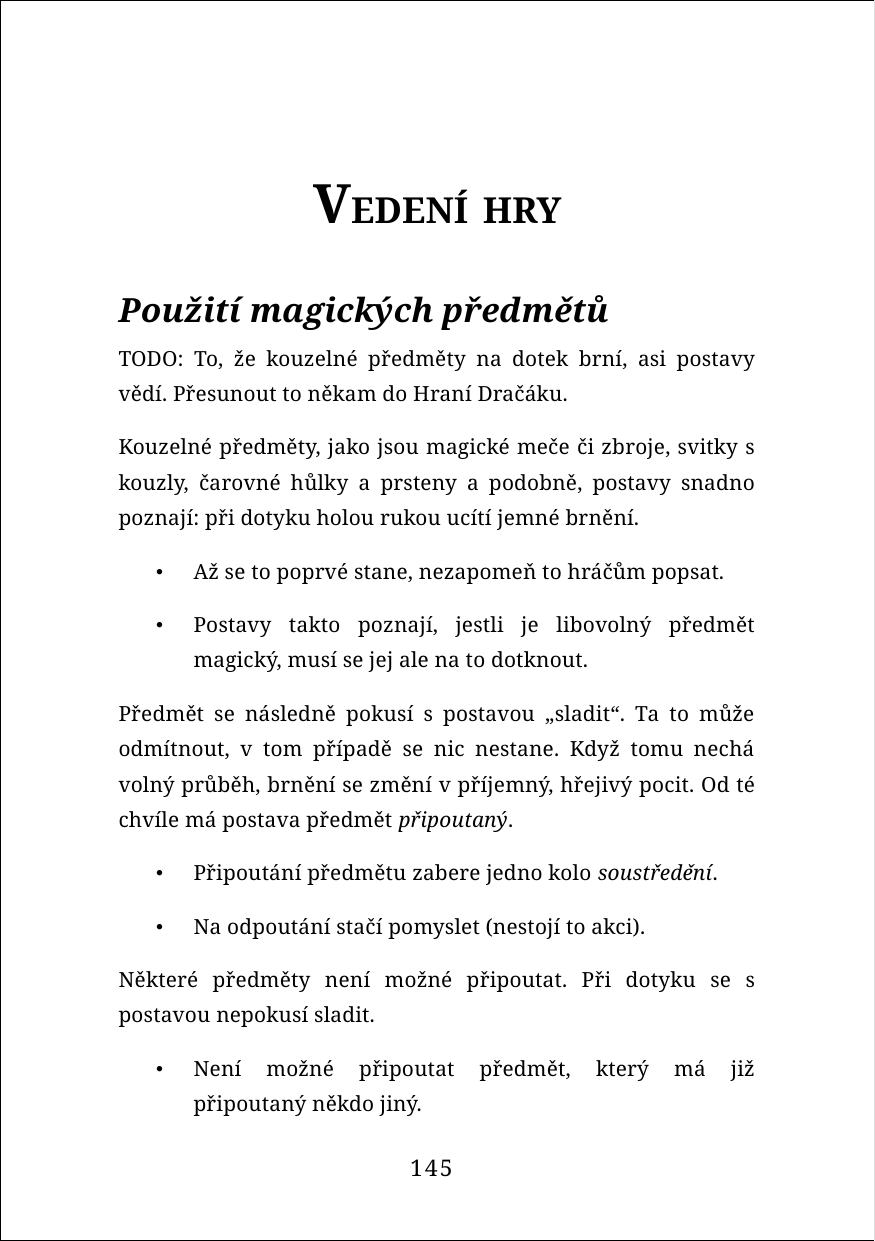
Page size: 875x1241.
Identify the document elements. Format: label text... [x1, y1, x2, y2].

list Na odpoutání stačí pomyslet (nestojí to akci). [156, 912, 756, 940]
text Předmět se následně pokusí s postavou „sladit“. Ta to může odmítnout, v tom případě se nic nestane. Když tomu nechá volný průběh, brnění se změní v příjemný, hřejivý pocit. Od té chvíle má postava předmět připoutaný. [118, 699, 756, 834]
list Postavy takto poznají, jestli je libovolný předmět magický, musí se jej ale na to dotknout. [156, 610, 756, 674]
subtitle Použití magických předmětů [118, 287, 756, 332]
list Až se to poprvé stane, nezapomeň to hráčům popsat. [156, 557, 756, 585]
text Kouzelné předměty, jako jsou magické meče či zbroje, svitky s kouzly, čarovné hůlky a prsteny a podobně, postavy snadno poznají: při dotyku holou rukou ucítí jemné brnění. [118, 432, 756, 532]
subtitle Vedení hry [118, 166, 756, 239]
list Připoutání předmětu zabere jedno kolo soustředění. [156, 858, 756, 887]
list Není možné připoutat předmět, který má již připoutaný někdo jiný. [156, 1054, 756, 1118]
text TODO: To, že kouzelné předměty na dotek brní, asi postavy vědí. Přesunout to někam do Hraní Dračáku. [118, 344, 756, 408]
text Některé předměty není možné připoutat. Při dotyku se s postavou nepokusí sladit. [118, 965, 756, 1029]
